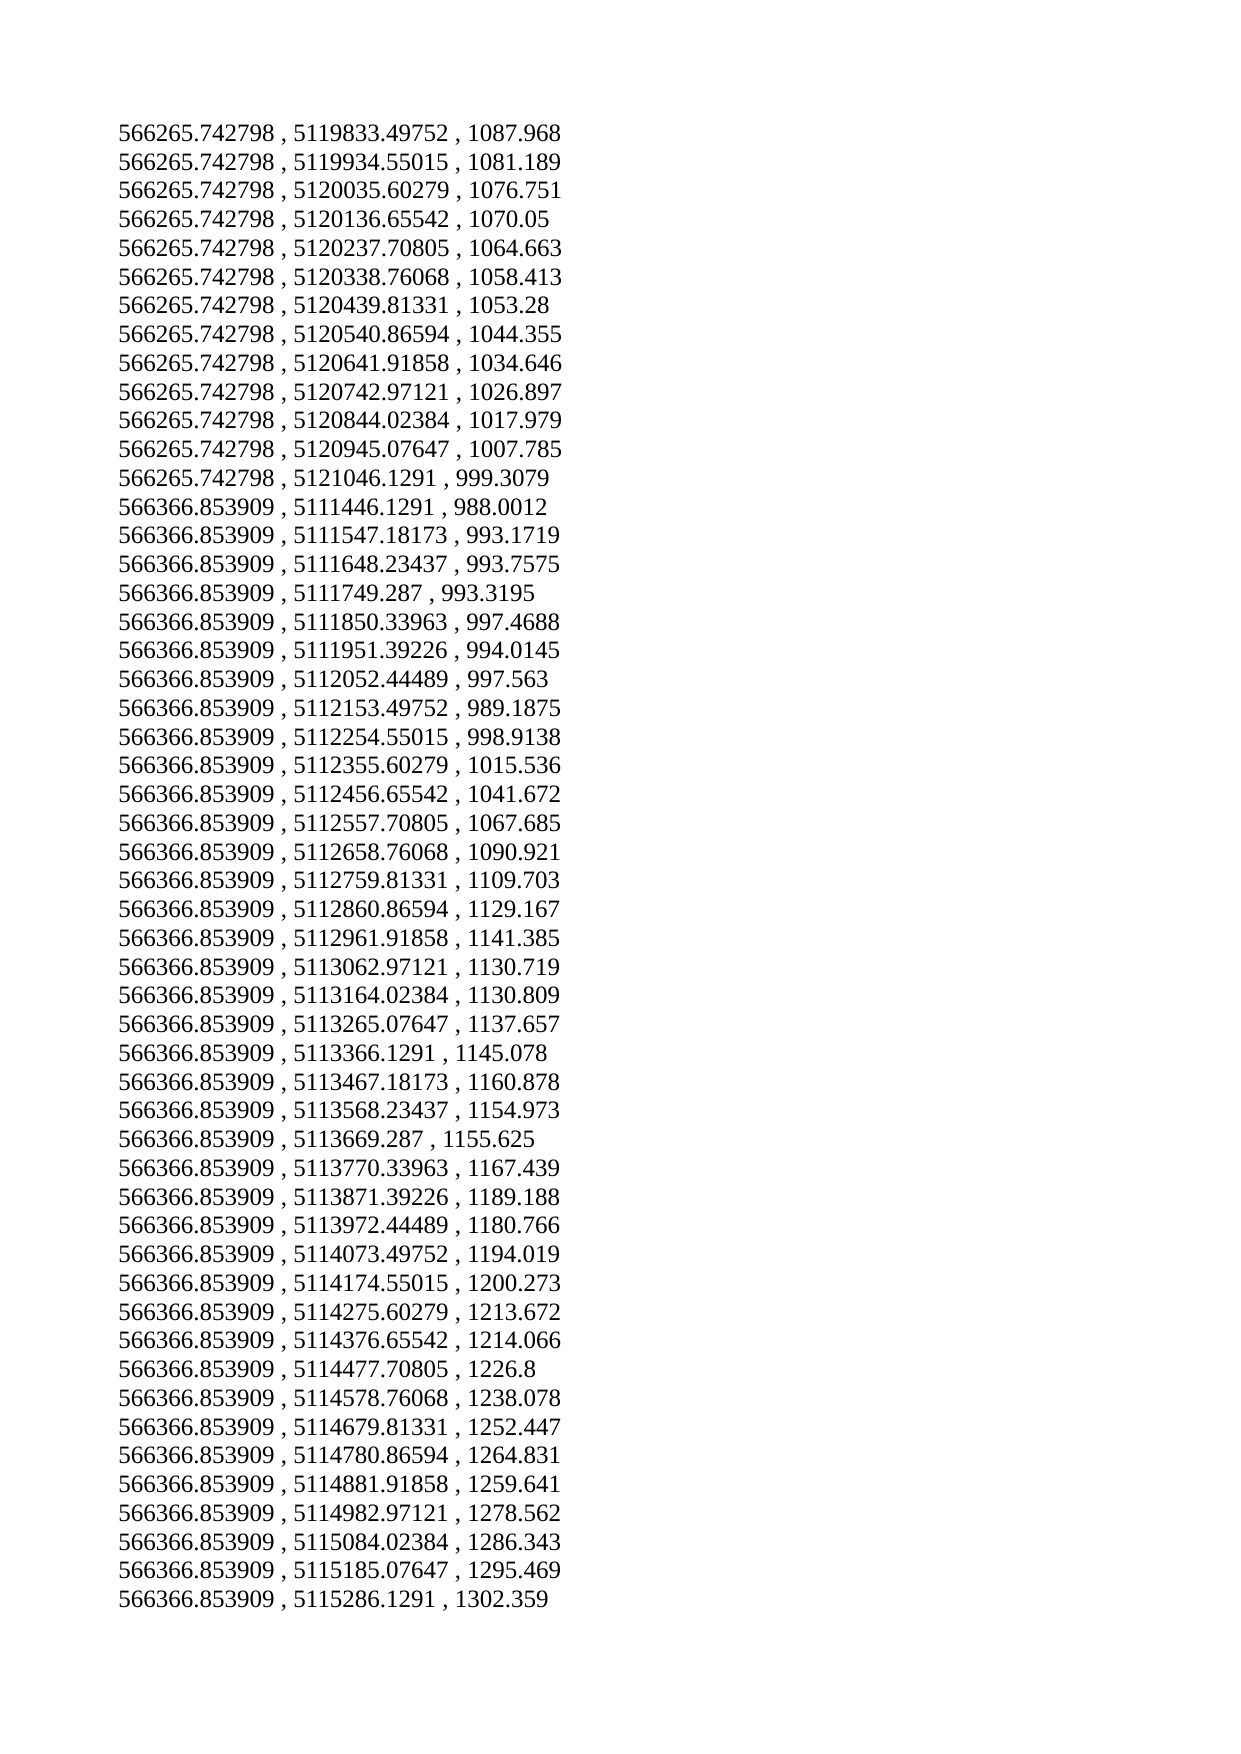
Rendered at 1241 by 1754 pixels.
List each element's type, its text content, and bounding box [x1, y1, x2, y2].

text 566366.853909 , 5113062.97121 , 1130.719 [118, 952, 1122, 981]
text 566366.853909 , 5112052.44489 , 997.563 [118, 664, 1122, 693]
text 566366.853909 , 5111951.39226 , 994.0145 [118, 636, 1122, 664]
text 566366.853909 , 5111446.1291 , 988.0012 [118, 492, 1122, 521]
text 566265.742798 , 5120136.65542 , 1070.05 [118, 204, 1122, 233]
text 566366.853909 , 5114376.65542 , 1214.066 [118, 1326, 1122, 1354]
text 566366.853909 , 5114780.86594 , 1264.831 [118, 1441, 1122, 1469]
text 566366.853909 , 5112961.91858 , 1141.385 [118, 923, 1122, 952]
text 566366.853909 , 5113871.39226 , 1189.188 [118, 1182, 1122, 1211]
text 566366.853909 , 5113669.287 , 1155.625 [118, 1124, 1122, 1153]
text 566366.853909 , 5114174.55015 , 1200.273 [118, 1268, 1122, 1297]
text 566366.853909 , 5113972.44489 , 1180.766 [118, 1211, 1122, 1239]
text 566366.853909 , 5111648.23437 , 993.7575 [118, 549, 1122, 578]
text 566366.853909 , 5114881.91858 , 1259.641 [118, 1469, 1122, 1498]
text 566366.853909 , 5115185.07647 , 1295.469 [118, 1556, 1122, 1584]
text 566265.742798 , 5119833.49752 , 1087.968 [118, 118, 1122, 147]
text 566265.742798 , 5120035.60279 , 1076.751 [118, 176, 1122, 204]
text 566265.742798 , 5120540.86594 , 1044.355 [118, 319, 1122, 348]
text 566265.742798 , 5120844.02384 , 1017.979 [118, 406, 1122, 434]
text 566265.742798 , 5120439.81331 , 1053.28 [118, 291, 1122, 319]
text 566366.853909 , 5112456.65542 , 1041.672 [118, 779, 1122, 808]
text 566366.853909 , 5113770.33963 , 1167.439 [118, 1153, 1122, 1182]
text 566366.853909 , 5112860.86594 , 1129.167 [118, 894, 1122, 923]
text 566366.853909 , 5115084.02384 , 1286.343 [118, 1527, 1122, 1556]
text 566366.853909 , 5113568.23437 , 1154.973 [118, 1096, 1122, 1124]
text 566366.853909 , 5111547.18173 , 993.1719 [118, 521, 1122, 549]
text 566366.853909 , 5112355.60279 , 1015.536 [118, 751, 1122, 779]
text 566366.853909 , 5112557.70805 , 1067.685 [118, 808, 1122, 837]
text 566366.853909 , 5112153.49752 , 989.1875 [118, 693, 1122, 722]
text 566366.853909 , 5112254.55015 , 998.9138 [118, 722, 1122, 751]
text 566366.853909 , 5113164.02384 , 1130.809 [118, 981, 1122, 1009]
text 566366.853909 , 5113265.07647 , 1137.657 [118, 1009, 1122, 1038]
text 566265.742798 , 5120237.70805 , 1064.663 [118, 233, 1122, 262]
text 566366.853909 , 5112759.81331 , 1109.703 [118, 866, 1122, 894]
text 566366.853909 , 5114073.49752 , 1194.019 [118, 1239, 1122, 1268]
text 566366.853909 , 5111749.287 , 993.3195 [118, 578, 1122, 607]
text 566265.742798 , 5120641.91858 , 1034.646 [118, 348, 1122, 377]
text 566366.853909 , 5113366.1291 , 1145.078 [118, 1038, 1122, 1067]
text 566366.853909 , 5114679.81331 , 1252.447 [118, 1412, 1122, 1441]
text 566366.853909 , 5114982.97121 , 1278.562 [118, 1498, 1122, 1527]
text 566265.742798 , 5120742.97121 , 1026.897 [118, 377, 1122, 406]
text 566265.742798 , 5119934.55015 , 1081.189 [118, 147, 1122, 176]
text 566366.853909 , 5114578.76068 , 1238.078 [118, 1383, 1122, 1412]
text 566265.742798 , 5121046.1291 , 999.3079 [118, 463, 1122, 492]
text 566366.853909 , 5111850.33963 , 997.4688 [118, 607, 1122, 636]
text 566366.853909 , 5115286.1291 , 1302.359 [118, 1584, 1122, 1613]
text 566265.742798 , 5120945.07647 , 1007.785 [118, 434, 1122, 463]
text 566366.853909 , 5112658.76068 , 1090.921 [118, 837, 1122, 866]
text 566265.742798 , 5120338.76068 , 1058.413 [118, 262, 1122, 291]
text 566366.853909 , 5114477.70805 , 1226.8 [118, 1354, 1122, 1383]
text 566366.853909 , 5113467.18173 , 1160.878 [118, 1067, 1122, 1096]
text 566366.853909 , 5114275.60279 , 1213.672 [118, 1297, 1122, 1326]
